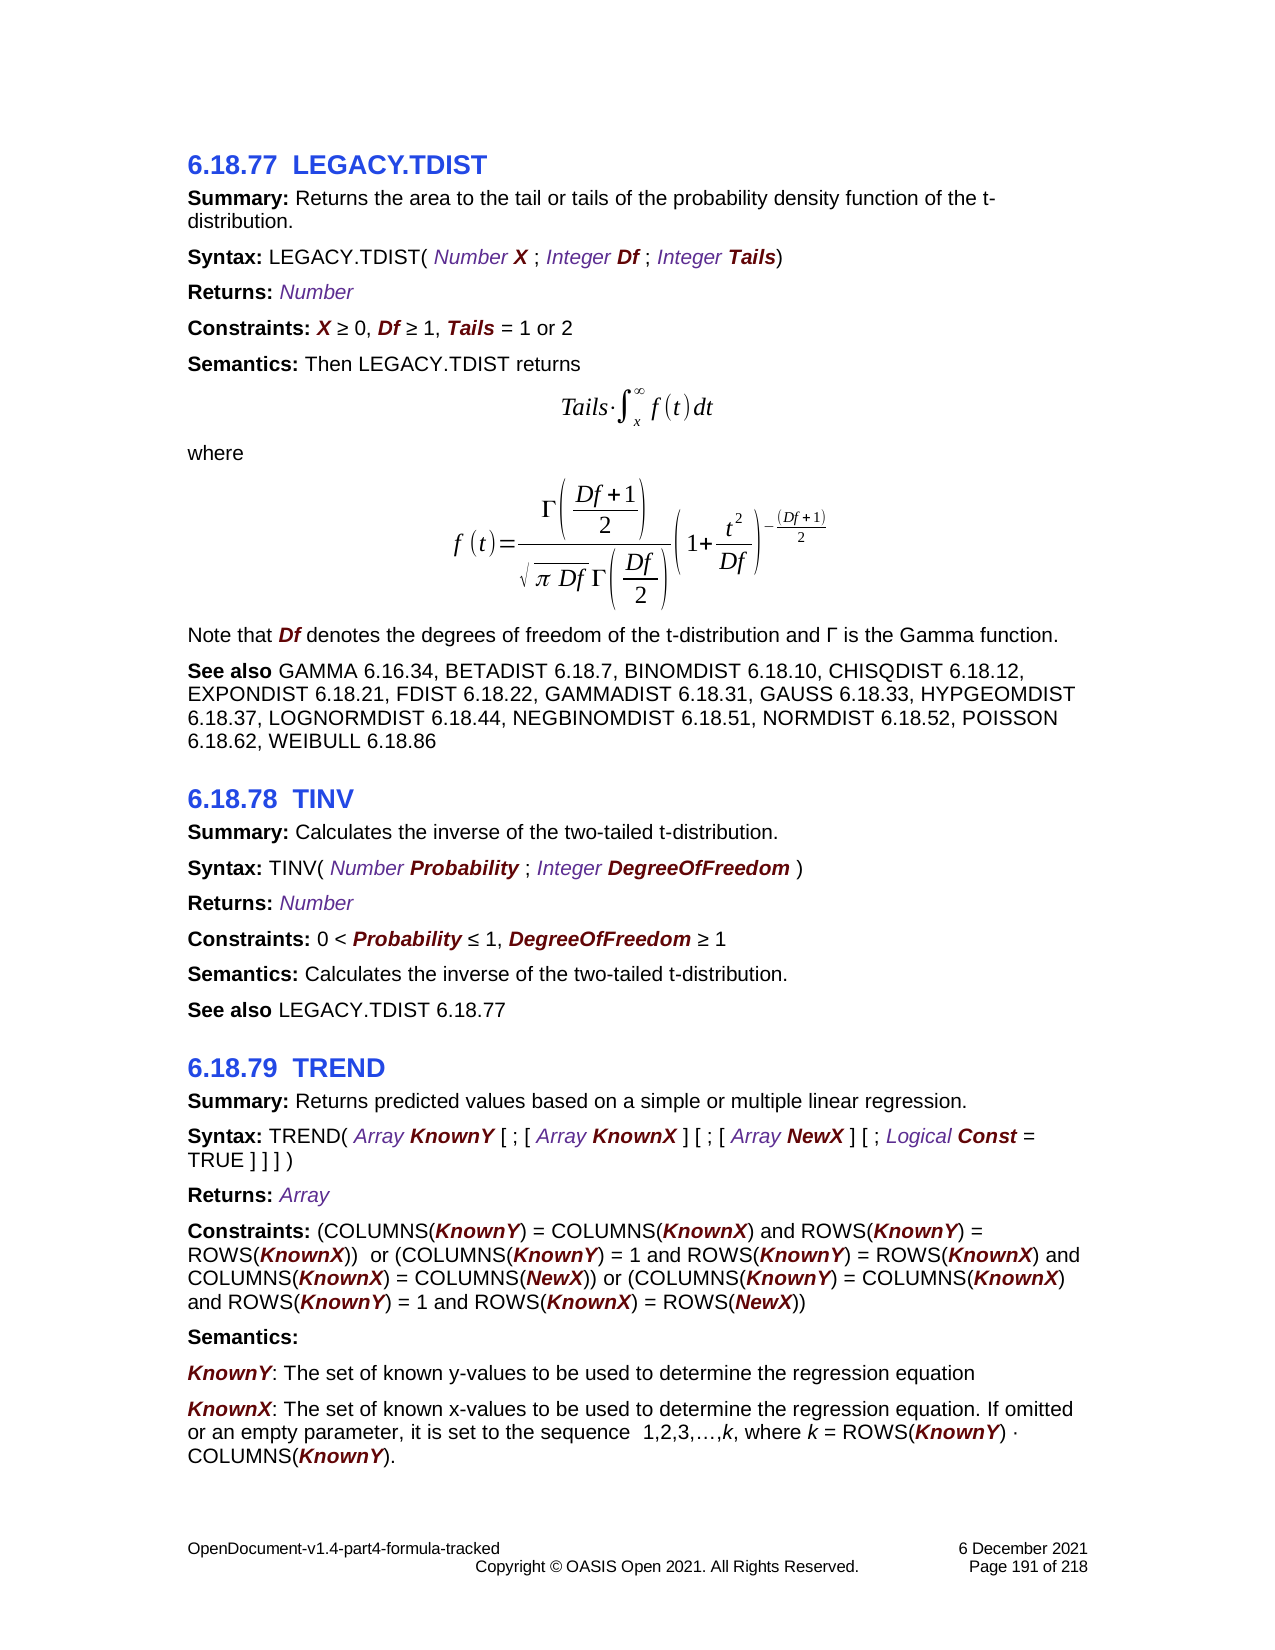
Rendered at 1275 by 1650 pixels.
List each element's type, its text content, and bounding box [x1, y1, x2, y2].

text Returns: Number [187, 892, 1088, 915]
text Semantics: [187, 1326, 1088, 1349]
text Syntax: TREND( Array KnownY [ ; [ Array KnownX ] [ ; [ Array NewX ] [ ; Logical Const = TRUE ] ] ] ) [187, 1125, 1088, 1172]
text Constraints: X ≥ 0, Df ≥ 1, Tails = 1 or 2 [187, 316, 1088, 340]
text Semantics: Then LEGACY.TDIST returns [187, 352, 1088, 376]
subtitle TREND [187, 1053, 1088, 1083]
text Returns: Number [187, 281, 1088, 304]
text KnownX: The set of known x-values to be used to determine the regression equation. If omitted or an empty parameter, it is set to the sequence 1,2,3,…,k, where k = ROWS(KnownY) ∙ COLUMNS(KnownY). [187, 1397, 1088, 1468]
text Semantics: Calculates the inverse of the two-tailed t-distribution. [187, 963, 1088, 986]
text Syntax: LEGACY.TDIST( Number X ; Integer Df ; Integer Tails) [187, 245, 1088, 269]
text Summary: Returns the area to the tail or tails of the probability density function of the t-distribution. [187, 186, 1088, 233]
text See also LEGACY.TDIST 6.18.77 [187, 998, 1088, 1022]
subtitle LEGACY.TDIST [187, 150, 1088, 180]
text Constraints: 0 < Probability ≤ 1, DegreeOfFreedom ≥ 1 [187, 927, 1088, 951]
text Syntax: TINV( Number Probability ; Integer DegreeOfFreedom ) [187, 856, 1088, 879]
text Note that Df denotes the degrees of freedom of the t-distribution and Γ is the Gamma function. [187, 623, 1088, 647]
text KnownY: The set of known y-values to be used to determine the regression equation [187, 1361, 1088, 1385]
text See also GAMMA 6.16.34, BETADIST 6.18.7, BINOMDIST 6.18.10, CHISQDIST 6.18.12, EXPONDIST 6.18.21, FDIST 6.18.22, GAMMADIST 6.18.31, GAUSS 6.18.33, HYPGEOMDIST 6.18.37, LOGNORMDIST 6.18.44, NEGBINOMDIST 6.18.51, NORMDIST 6.18.52, POISSON 6.18.62, WEIBULL 6.18.86 [187, 659, 1088, 753]
text Constraints: (COLUMNS(KnownY) = COLUMNS(KnownX) and ROWS(KnownY) = ROWS(KnownX)) or (COLUMNS(KnownY) = 1 and ROWS(KnownY) = ROWS(KnownX) and COLUMNS(KnownX) = COLUMNS(NewX)) or (COLUMNS(KnownY) = COLUMNS(KnownX) and ROWS(KnownY) = 1 and ROWS(KnownX) = ROWS(NewX)) [187, 1219, 1088, 1314]
text Summary: Calculates the inverse of the two-tailed t-distribution. [187, 820, 1088, 844]
subtitle TINV [187, 784, 1088, 814]
text Summary: Returns predicted values based on a simple or multiple linear regression. [187, 1089, 1088, 1113]
text where [187, 441, 1088, 465]
text Returns: Array [187, 1184, 1088, 1207]
